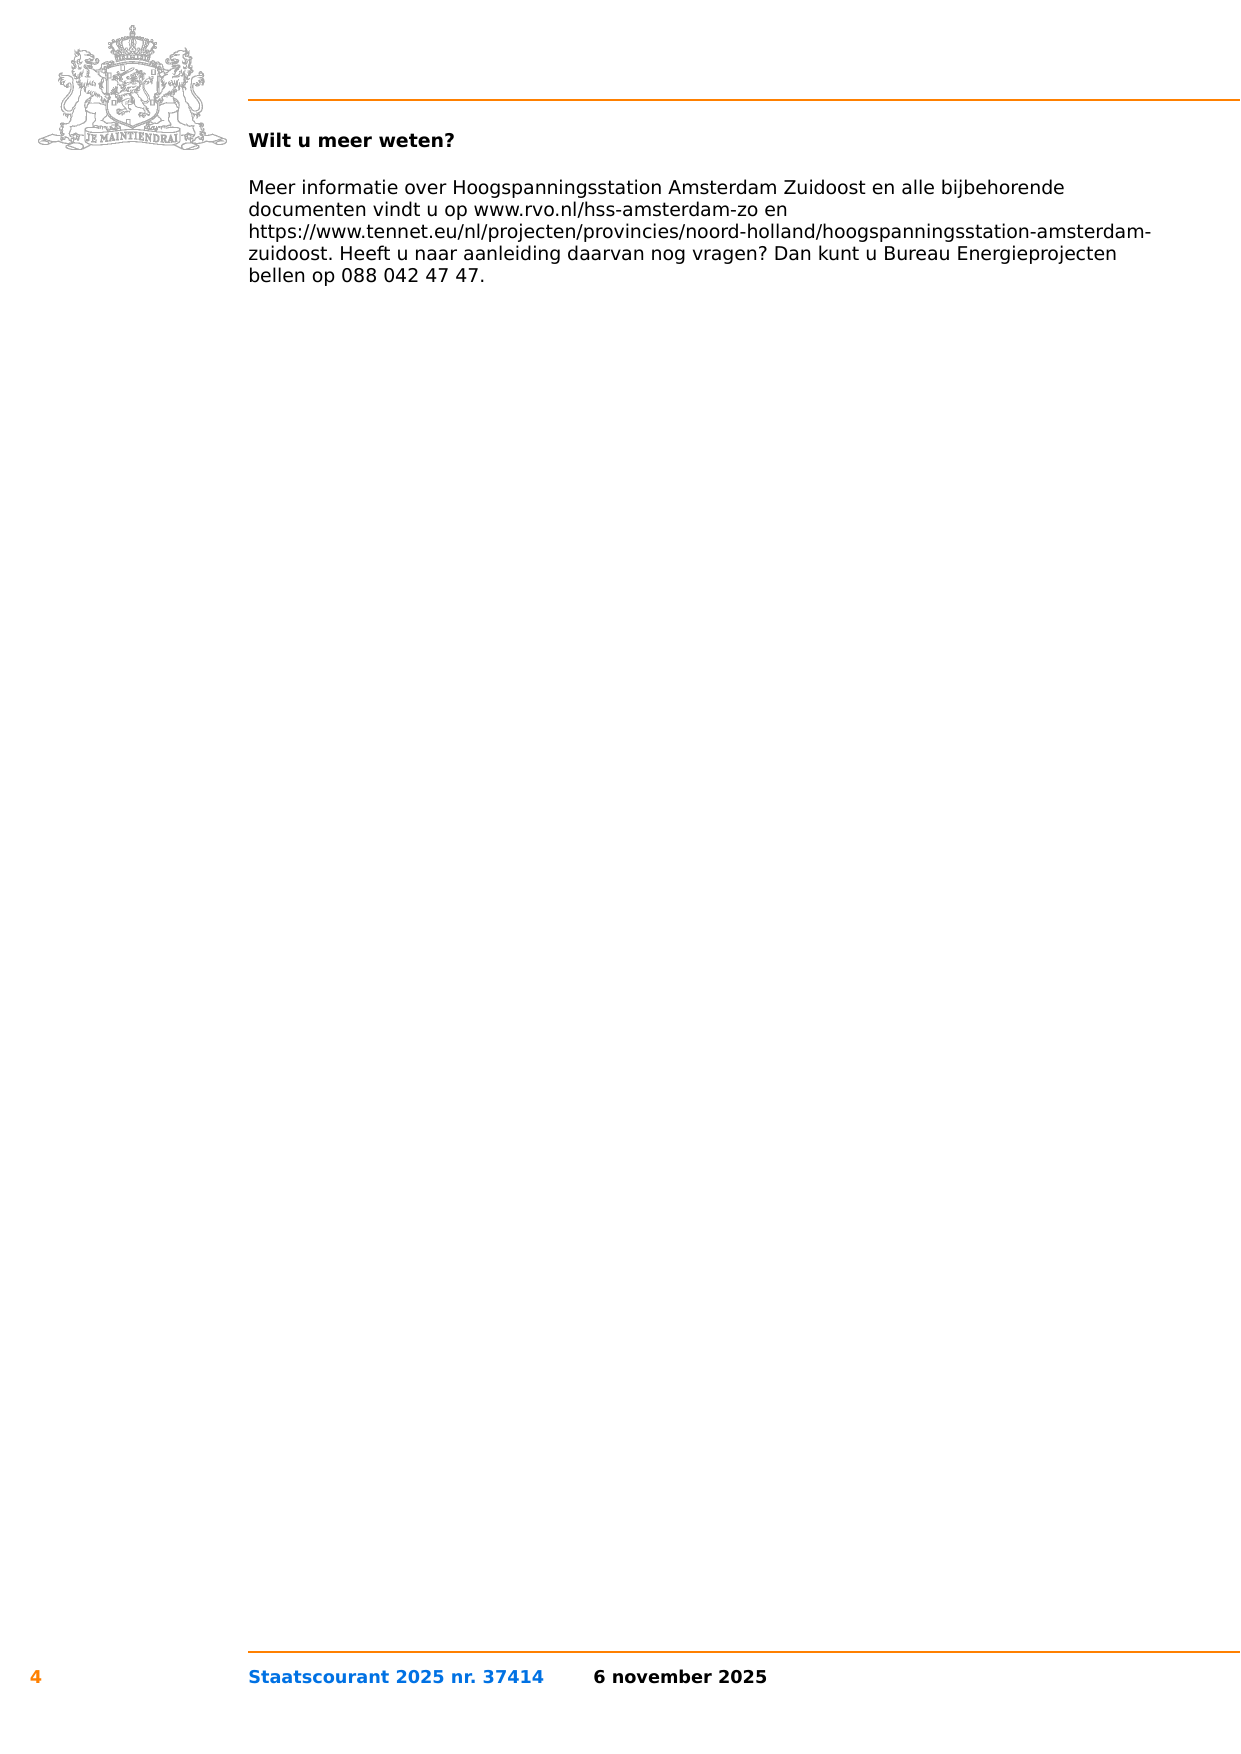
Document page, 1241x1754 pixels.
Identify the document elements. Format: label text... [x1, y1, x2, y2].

text Meer informatie over Hoogspanningsstation Amsterdam Zuidoost en alle bijbehorende documenten vindt u op www.rvo.nl/hss-amsterdam-zo en https://www.tennet.eu/nl/projecten/provincies/noord-holland/hoogspanningsstation-amsterdam-zuidoost. Heeft u naar aanleiding daarvan nog vragen? Dan kunt u Bureau Energieprojecten bellen op 088 042 47 47. [248, 177, 1163, 287]
picture [38, 25, 227, 150]
subtitle Wilt u meer weten? [248, 130, 1163, 152]
